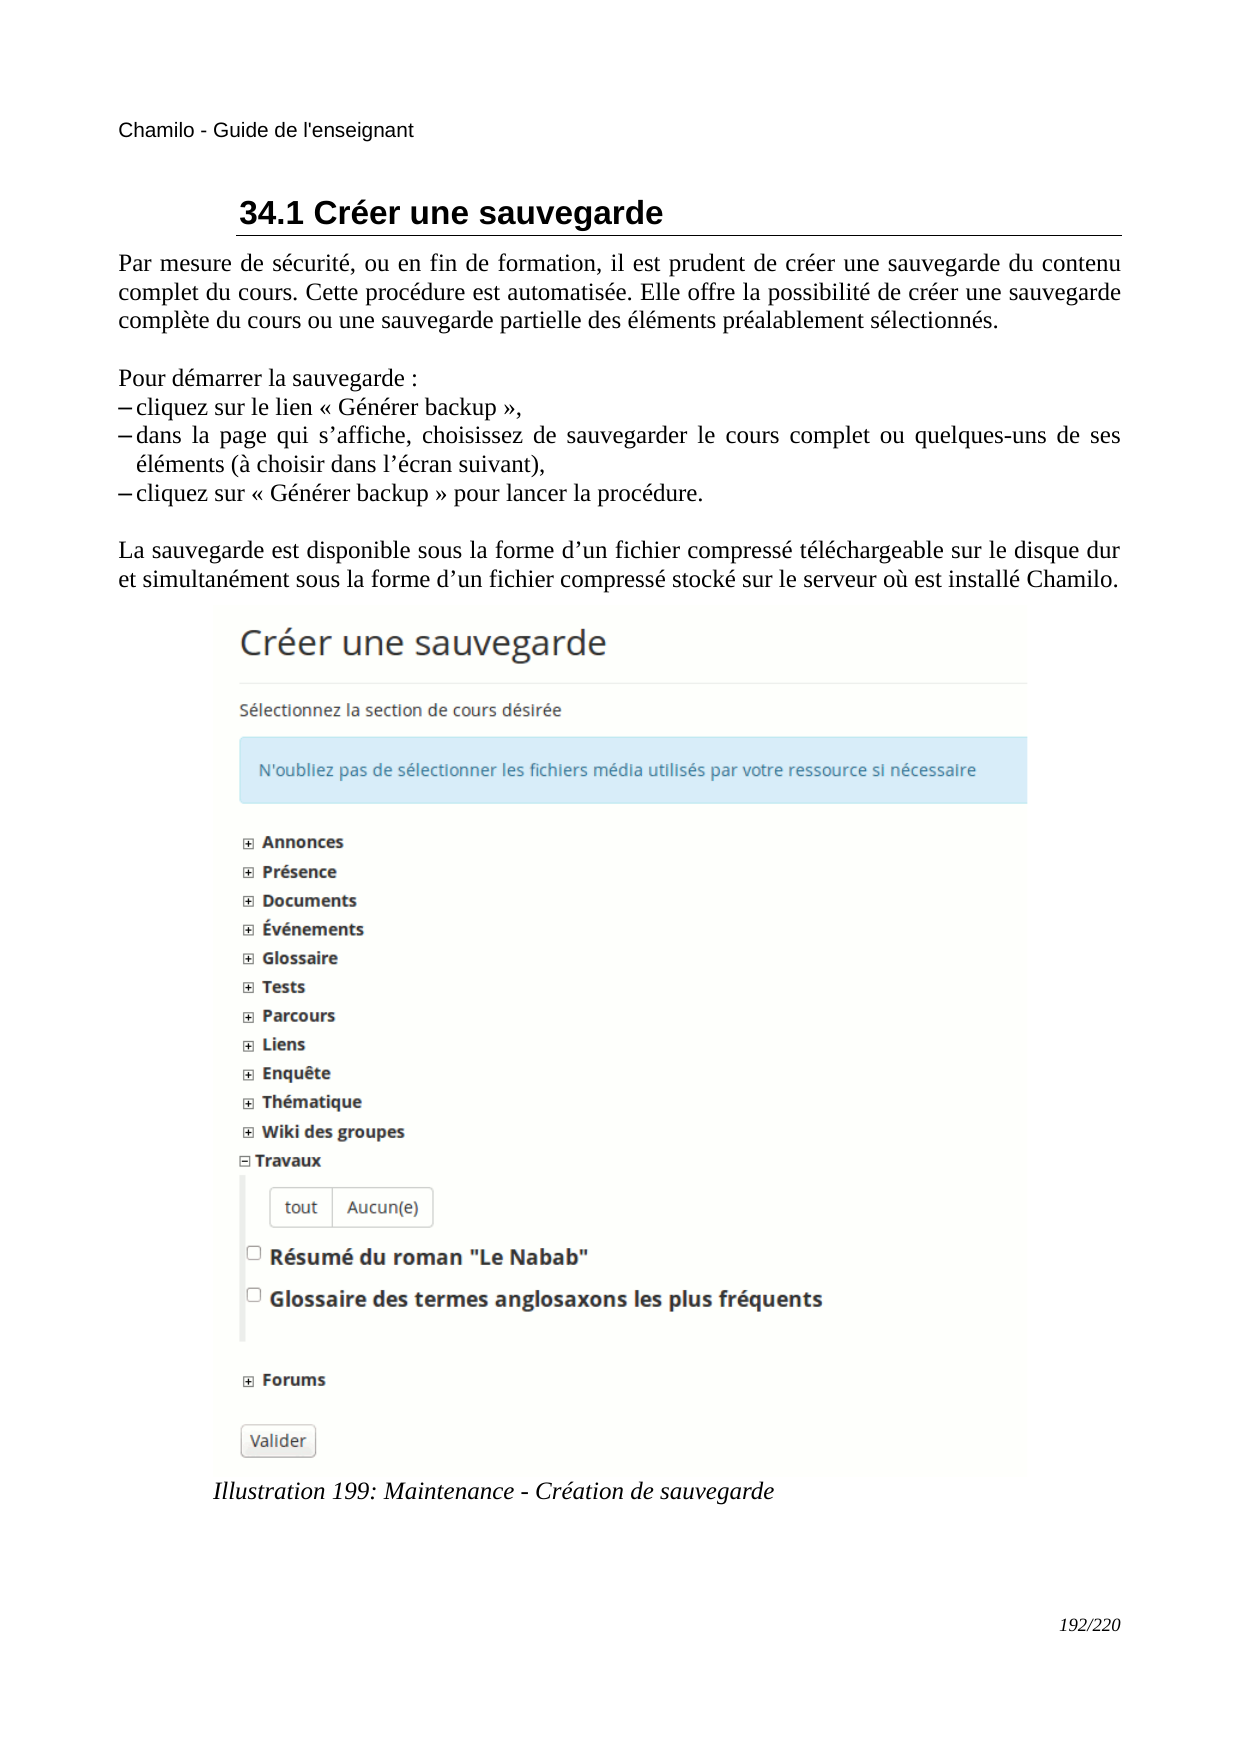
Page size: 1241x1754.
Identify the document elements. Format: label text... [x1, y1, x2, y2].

list dans la page qui s’affiche, choisissez de sauvegarder le cours complet ou quelques-uns de ses éléments (à choisir dans l’écran suivant), [118, 421, 1122, 478]
subtitle Créer une sauvegarde [236, 190, 1122, 235]
text Pour démarrer la sauvegarde : [118, 363, 1122, 392]
text La sauvegarde est disponible sous la forme d’un fichier compressé téléchargeable sur le disque dur et simultanément sous la forme d’un fichier compressé stocké sur le serveur où est installé Chamilo. [118, 536, 1122, 593]
list cliquez sur le lien « Générer backup », [118, 392, 1122, 421]
text Illustration 199: Maintenance - Création de sauvegarde [213, 1477, 1027, 1505]
list cliquez sur « Générer backup » pour lancer la procédure. [118, 478, 1122, 507]
picture [212, 605, 1028, 1477]
text Par mesure de sécurité, ou en fin de formation, il est prudent de créer une sauvegarde du contenu complet du cours. Cette procédure est automatisée. Elle offre la possibilité de créer une sauvegarde complète du cours ou une sauvegarde partielle des éléments préalablement sélectionnés. [118, 248, 1122, 334]
